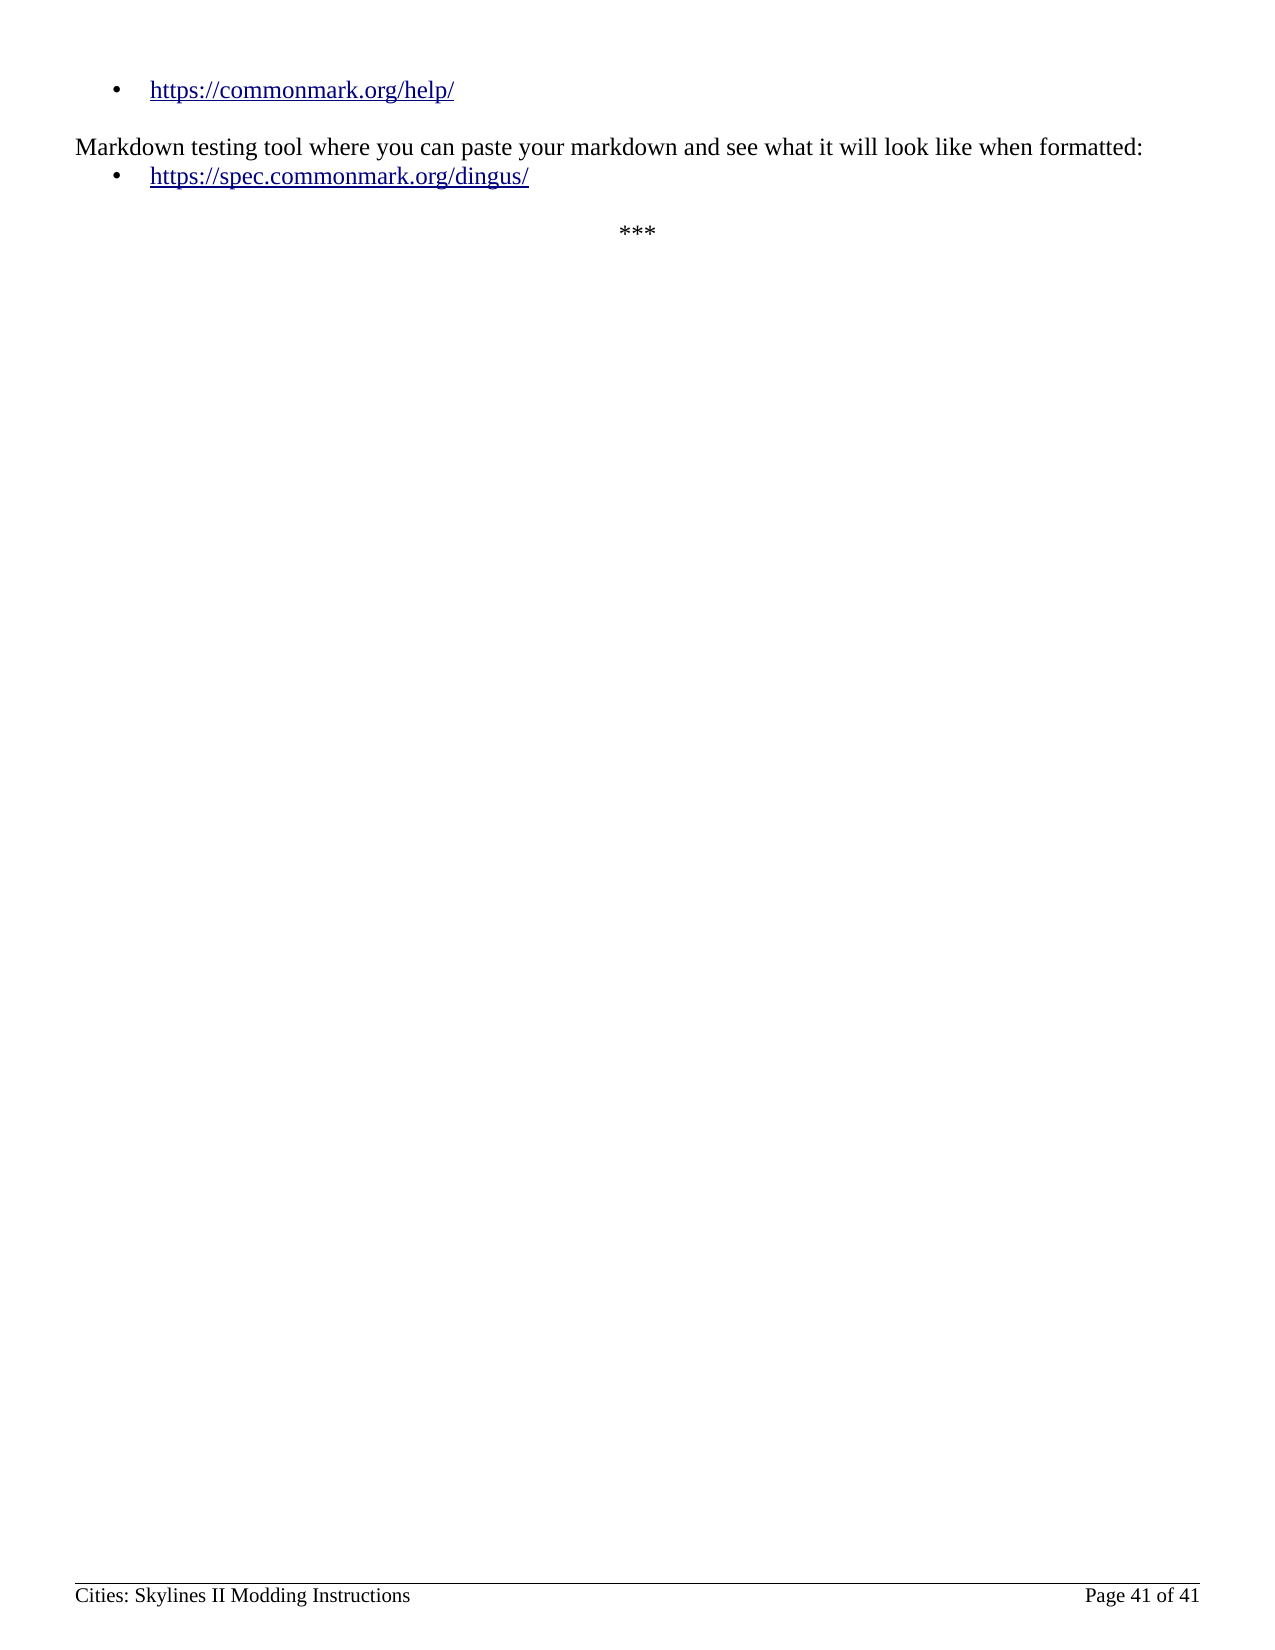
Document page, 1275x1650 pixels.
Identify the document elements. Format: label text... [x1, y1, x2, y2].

list https://spec.commonmark.org/dingus/ [112, 161, 1200, 190]
text Markdown testing tool where you can paste your markdown and see what it will look like when formatted: [75, 132, 1200, 161]
list https://commonmark.org/help/ [112, 75, 1200, 104]
text *** [75, 219, 1200, 247]
